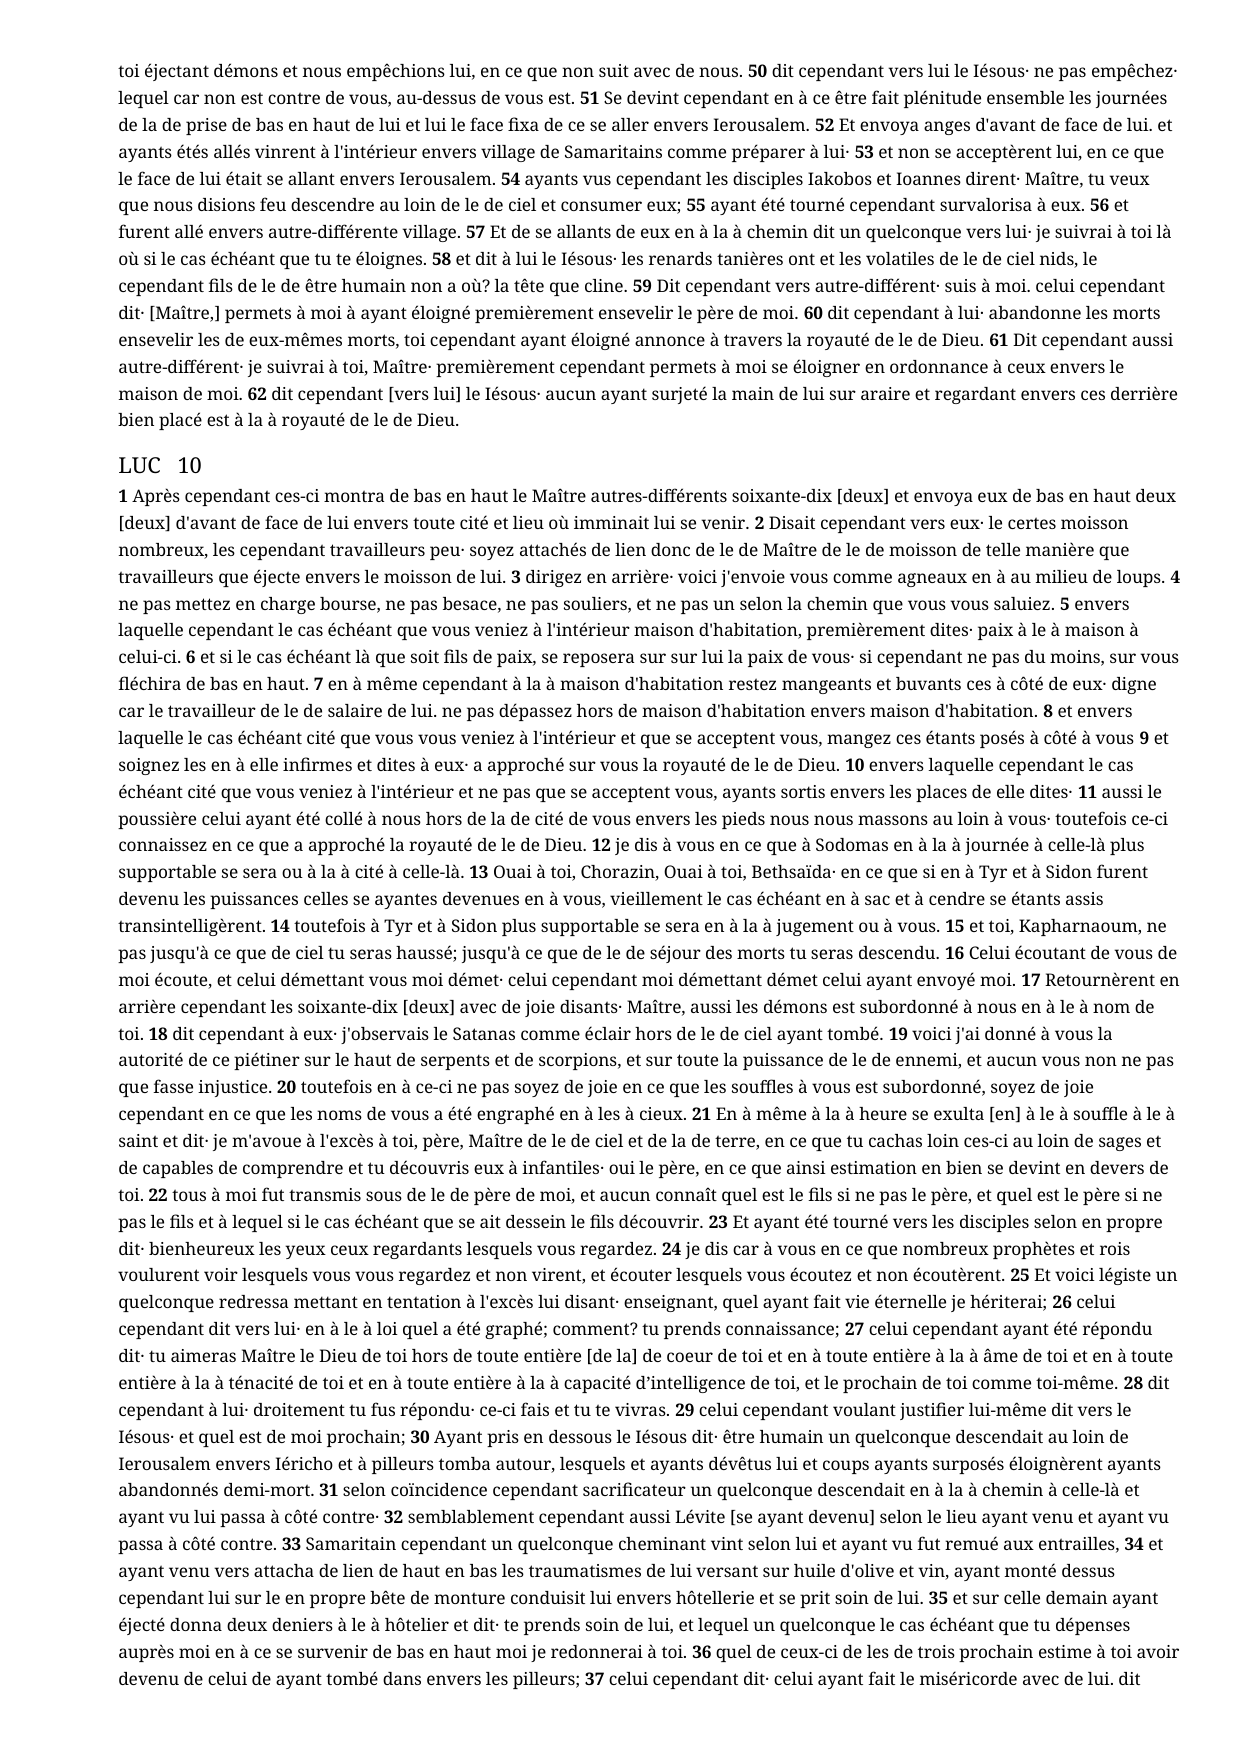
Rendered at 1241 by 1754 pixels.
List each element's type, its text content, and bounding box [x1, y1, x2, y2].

text 1 Après cependant ces-ci montra de bas en haut le Maître autres-différents soixante-dix [deux] et envoya eux de bas en haut deux [deux] d'avant de face de lui envers toute cité et lieu où imminait lui se venir. 2 Disait cependant vers eux· le certes moisson nombreux, les cependant travailleurs peu· soyez attachés de lien donc de le de Maître de le de moisson de telle manière que travailleurs que éjecte envers le moisson de lui. 3 dirigez en arrière· voici j'envoie vous comme agneaux en à au milieu de loups. 4 ne pas mettez en charge bourse, ne pas besace, ne pas souliers, et ne pas un selon la chemin que vous vous saluiez. 5 envers laquelle cependant le cas échéant que vous veniez à l'intérieur maison d'habitation, premièrement dites· paix à le à maison à celui-ci. 6 et si le cas échéant là que soit fils de paix, se reposera sur sur lui la paix de vous· si cependant ne pas du moins, sur vous fléchira de bas en haut. 7 en à même cependant à la à maison d'habitation restez mangeants et buvants ces à côté de eux· digne car le travailleur de le de salaire de lui. ne pas dépassez hors de maison d'habitation envers maison d'habitation. 8 et envers laquelle le cas échéant cité que vous vous veniez à l'intérieur et que se acceptent vous, mangez ces étants posés à côté à vous 9 et soignez les en à elle infirmes et dites à eux· a approché sur vous la royauté de le de Dieu. 10 envers laquelle cependant le cas échéant cité que vous veniez à l'intérieur et ne pas que se acceptent vous, ayants sortis envers les places de elle dites· 11 aussi le poussière celui ayant été collé à nous hors de la de cité de vous envers les pieds nous nous massons au loin à vous· toutefois ce-ci connaissez en ce que a approché la royauté de le de Dieu. 12 je dis à vous en ce que à Sodomas en à la à journée à celle-là plus supportable se sera ou à la à cité à celle-là. 13 Ouai à toi, Chorazin, Ouai à toi, Bethsaïda· en ce que si en à Tyr et à Sidon furent devenu les puissances celles se ayantes devenues en à vous, vieillement le cas échéant en à sac et à cendre se étants assis transintelligèrent. 14 toutefois à Tyr et à Sidon plus supportable se sera en à la à jugement ou à vous. 15 et toi, Kapharnaoum, ne pas jusqu'à ce que de ciel tu seras haussé; jusqu'à ce que de le de séjour des morts tu seras descendu. 16 Celui écoutant de vous de moi écoute, et celui démettant vous moi démet· celui cependant moi démettant démet celui ayant envoyé moi. 17 Retournèrent en arrière cependant les soixante-dix [deux] avec de joie disants· Maître, aussi les démons est subordonné à nous en à le à nom de toi. 18 dit cependant à eux· j'observais le Satanas comme éclair hors de le de ciel ayant tombé. 19 voici j'ai donné à vous la autorité de ce piétiner sur le haut de serpents et de scorpions, et sur toute la puissance de le de ennemi, et aucun vous non ne pas que fasse injustice. 20 toutefois en à ce-ci ne pas soyez de joie en ce que les souffles à vous est subordonné, soyez de joie cependant en ce que les noms de vous a été engraphé en à les à cieux. 21 En à même à la à heure se exulta [en] à le à souffle à le à saint et dit· je m'avoue à l'excès à toi, père, Maître de le de ciel et de la de terre, en ce que tu cachas loin ces-ci au loin de sages et de capables de comprendre et tu découvris eux à infantiles· oui le père, en ce que ainsi estimation en bien se devint en devers de toi. 22 tous à moi fut transmis sous de le de père de moi, et aucun connaît quel est le fils si ne pas le père, et quel est le père si ne pas le fils et à lequel si le cas échéant que se ait dessein le fils découvrir. 23 Et ayant été tourné vers les disciples selon en propre dit· bienheureux les yeux ceux regardants lesquels vous regardez. 24 je dis car à vous en ce que nombreux prophètes et rois voulurent voir lesquels vous vous regardez et non virent, et écouter lesquels vous écoutez et non écoutèrent. 25 Et voici légiste un quelconque redressa mettant en tentation à l'excès lui disant· enseignant, quel ayant fait vie éternelle je hériterai; 26 celui cependant dit vers lui· en à le à loi quel a été graphé; comment? tu prends connaissance; 27 celui cependant ayant été répondu dit· tu aimeras Maître le Dieu de toi hors de toute entière [de la] de coeur de toi et en à toute entière à la à âme de toi et en à toute entière à la à ténacité de toi et en à toute entière à la à capacité d’intelligence de toi, et le prochain de toi comme toi-même. 28 dit cependant à lui· droitement tu fus répondu· ce-ci fais et tu te vivras. 29 celui cependant voulant justifier lui-même dit vers le Iésous· et quel est de moi prochain; 30 Ayant pris en dessous le Iésous dit· être humain un quelconque descendait au loin de Ierousalem envers Iéricho et à pilleurs tomba autour, lesquels et ayants dévêtus lui et coups ayants surposés éloignèrent ayants abandonnés demi-mort. 31 selon coïncidence cependant sacrificateur un quelconque descendait en à la à chemin à celle-là et ayant vu lui passa à côté contre· 32 semblablement cependant aussi Lévite [se ayant devenu] selon le lieu ayant venu et ayant vu passa à côté contre. 33 Samaritain cependant un quelconque cheminant vint selon lui et ayant vu fut remué aux entrailles, 34 et ayant venu vers attacha de lien de haut en bas les traumatismes de lui versant sur huile d'olive et vin, ayant monté dessus cependant lui sur le en propre bête de monture conduisit lui envers hôtellerie et se prit soin de lui. 35 et sur celle demain ayant éjecté donna deux deniers à le à hôtelier et dit· te prends soin de lui, et lequel un quelconque le cas échéant que tu dépenses auprès moi en à ce se survenir de bas en haut moi je redonnerai à toi. 36 quel de ceux-ci de les de trois prochain estime à toi avoir devenu de celui de ayant tombé dans envers les pilleurs; 37 celui cependant dit· celui ayant fait le miséricorde avec de lui. dit [118, 484, 1181, 1690]
text LUC 10 [118, 450, 1181, 480]
text toi éjectant démons et nous empêchions lui, en ce que non suit avec de nous. 50 dit cependant vers lui le Iésous· ne pas empêchez· lequel car non est contre de vous, au-dessus de vous est. 51 Se devint cependant en à ce être fait plénitude ensemble les journées de la de prise de bas en haut de lui et lui le face fixa de ce se aller envers Ierousalem. 52 Et envoya anges d'avant de face de lui. et ayants étés allés vinrent à l'intérieur envers village de Samaritains comme préparer à lui· 53 et non se acceptèrent lui, en ce que le face de lui était se allant envers Ierousalem. 54 ayants vus cependant les disciples Iakobos et Ioannes dirent· Maître, tu veux que nous disions feu descendre au loin de le de ciel et consumer eux; 55 ayant été tourné cependant survalorisa à eux. 56 et furent allé envers autre-différente village. 57 Et de se allants de eux en à la à chemin dit un quelconque vers lui· je suivrai à toi là où si le cas échéant que tu te éloignes. 58 et dit à lui le Iésous· les renards tanières ont et les volatiles de le de ciel nids, le cependant fils de le de être humain non a où? la tête que cline. 59 Dit cependant vers autre-différent· suis à moi. celui cependant dit· [Maître,] permets à moi à ayant éloigné premièrement ensevelir le père de moi. 60 dit cependant à lui· abandonne les morts ensevelir les de eux-mêmes morts, toi cependant ayant éloigné annonce à travers la royauté de le de Dieu. 61 Dit cependant aussi autre-différent· je suivrai à toi, Maître· premièrement cependant permets à moi se éloigner en ordonnance à ceux envers le maison de moi. 62 dit cependant [vers lui] le Iésous· aucun ayant surjeté la main de lui sur araire et regardant envers ces derrière bien placé est à la à royauté de le de Dieu. [118, 59, 1181, 432]
